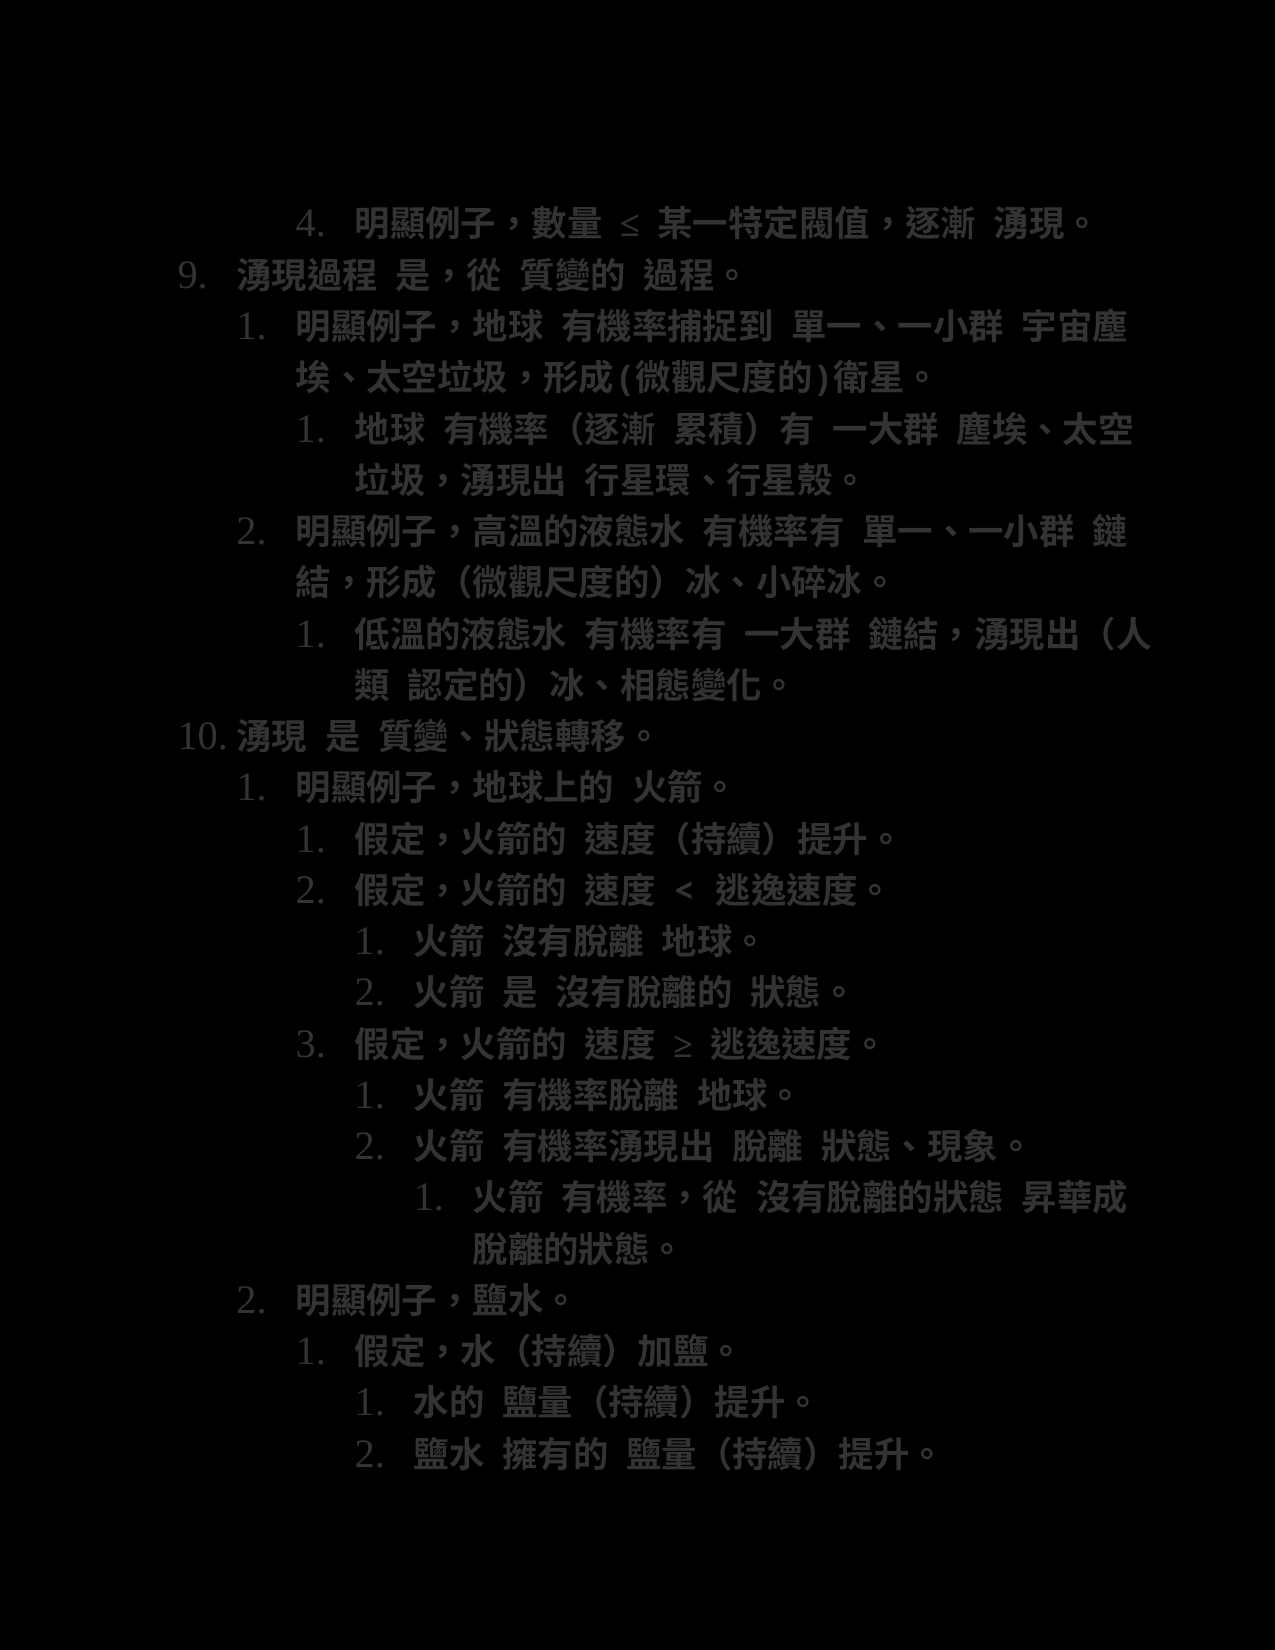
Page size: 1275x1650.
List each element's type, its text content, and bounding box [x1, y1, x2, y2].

list 明顯例子，數量 ≤ 某一特定閥值，逐漸 湧現。 [295, 196, 1157, 247]
list 火箭 有機率脫離 地球。 [354, 1067, 1157, 1118]
list 湧現過程 是，從 質變的 過程。 [177, 247, 1157, 298]
list 鹽水 擁有的 鹽量（持續）提升。 [354, 1426, 1157, 1477]
list 假定，火箭的 速度（持續）提升。 [295, 811, 1157, 862]
list 火箭 有機率湧現出 脫離 狀態、現象。 [354, 1118, 1157, 1170]
list 火箭 是 沒有脫離的 狀態。 [354, 965, 1157, 1016]
list 假定，火箭的 速度 ≥ 逃逸速度。 [295, 1016, 1157, 1067]
list 假定，火箭的 速度 < 逃逸速度。 [295, 862, 1157, 913]
list 明顯例子，鹽水。 [236, 1272, 1157, 1323]
list 明顯例子，高溫的液態水 有機率有 單一、一小群 鏈結，形成（微觀尺度的）冰、小碎冰。 [236, 503, 1157, 606]
list 水的 鹽量（持續）提升。 [354, 1375, 1157, 1426]
list 低溫的液態水 有機率有 一大群 鏈結，湧現出（人類 認定的）冰、相態變化。 [295, 606, 1157, 708]
list 地球 有機率（逐漸 累積）有 一大群 塵埃、太空垃圾，湧現出 行星環、行星殼。 [295, 401, 1157, 503]
list 假定，水（持續）加鹽。 [295, 1323, 1157, 1375]
list 明顯例子，地球 有機率捕捉到 單一、一小群 宇宙塵埃、太空垃圾，形成(微觀尺度的)衛星。 [236, 298, 1157, 401]
list 火箭 沒有脫離 地球。 [354, 913, 1157, 965]
list 火箭 有機率，從 沒有脫離的狀態 昇華成 脫離的狀態。 [413, 1170, 1157, 1272]
list 明顯例子，地球上的 火箭。 [236, 760, 1157, 811]
list 湧現 是 質變、狀態轉移。 [177, 708, 1157, 760]
